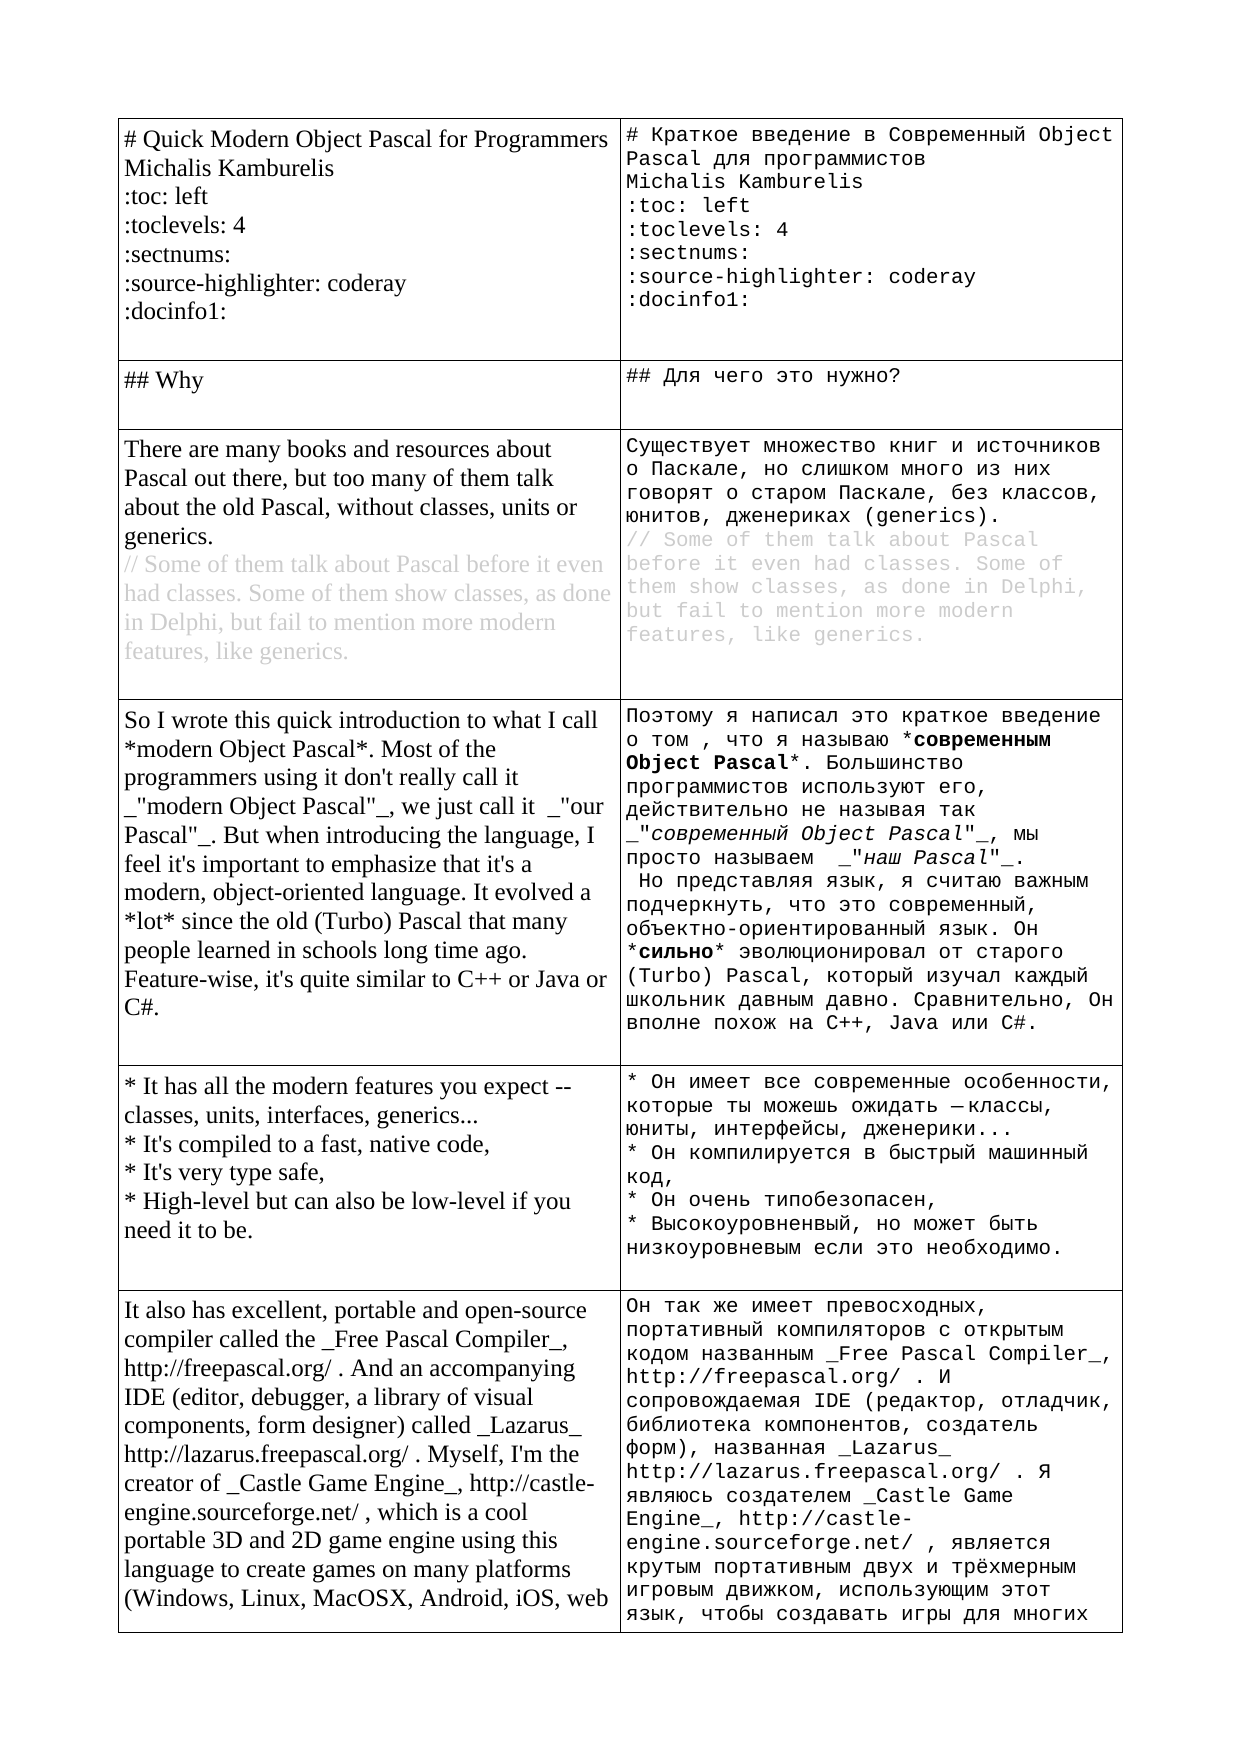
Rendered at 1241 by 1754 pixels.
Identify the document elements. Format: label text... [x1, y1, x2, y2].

table_cell Существует множество книг и источников о Паскале, но слишком много из них говорят о старом Паскале, без классов, юнитов, дженериках (generics). // Some of them talk about Pascal before it even had classes. Some of them show classes, as done in Delphi, but fail to mention more modern features, like generics. [621, 430, 1122, 699]
table_cell There are many books and resources about Pascal out there, but too many of them talk about the old Pascal, without classes, units or generics. // Some of them talk about Pascal before it even had classes. Some of them show classes, as done in Delphi, but fail to mention more modern features, like generics. [119, 430, 620, 699]
table_cell It also has excellent, portable and open-source compiler called the _Free Pascal Compiler_, http://freepascal.org/ . And an accompanying IDE (editor, debugger, a library of visual components, form designer) called _Lazarus_ http://lazarus.freepascal.org/ . Myself, I'm the creator of _Castle Game Engine_, http://castle-engine.sourceforge.net/ , which is a cool portable 3D and 2D game engine using this language to create games on many platforms (Windows, Linux, MacOSX, Android, iOS, web [119, 1291, 620, 1632]
table_cell So I wrote this quick introduction to what I call *modern Object Pascal*. Most of the programmers using it don't really call it _"modern Object Pascal"_, we just call it _"our Pascal"_. But when introducing the language, I feel it's important to emphasize that it's a modern, object-oriented language. It evolved a *lot* since the old (Turbo) Pascal that many people learned in schools long time ago. Feature-wise, it's quite similar to C++ or Java or C#. [119, 700, 620, 1065]
table_cell ## Для чего это нужно? [621, 361, 1122, 429]
table_cell ## Why [119, 361, 620, 429]
table_header # Quick Modern Object Pascal for Programmers Michalis Kamburelis :toc: left :toclevels: 4 :sectnums: :source-highlighter: coderay :docinfo1: [119, 119, 620, 360]
table_cell Поэтому я написал это краткое введение о том , что я называю *современным Object Pascal*. Большинство программистов используют его, действительно не называя так _"современный Object Pascal"_, мы просто называем _"наш Pascal"_. Но представляя язык, я считаю важным подчеркнуть, что это современный, объектно-ориентированный язык. Он *сильно* эволюционировал от старого (Turbo) Pascal, который изучал каждый школьник давным давно. Сравнительно, Он вполне похож на C++, Java или C#. [621, 700, 1122, 1065]
table_cell * It has all the modern features you expect -- classes, units, interfaces, generics... * It's compiled to a fast, native code, * It's very type safe, * High-level but can also be low-level if you need it to be. [119, 1066, 620, 1290]
table_cell * Он имеет все современные особенности, которые ты можешь ожидать — классы, юниты, интерфейсы, дженерики... * Он компилируется в быстрый машинный код, * Он очень типобезопасен, * Высокоуровненвый, но может быть низкоуровневым если это необходимо. [621, 1066, 1122, 1290]
table_cell Он так же имеет превосходных, портативный компиляторов с открытым кодом названным _Free Pascal Compiler_, http://freepascal.org/ . И сопровождаемая IDE (редактор, отладчик, библиотека компонентов, создатель форм), названная _Lazarus_ http://lazarus.freepascal.org/ . Я являюсь создателем _Castle Game Engine_, http://castle-engine.sourceforge.net/ , является крутым портативным двух и трёхмерным игровым движком, использующим этот язык, чтобы создавать игры для многих [621, 1291, 1122, 1632]
table_header # Краткое введение в Современный Object Pascal для программистов Michalis Kamburelis :toc: left :toclevels: 4 :sectnums: :source-highlighter: coderay :docinfo1: [621, 119, 1122, 360]
